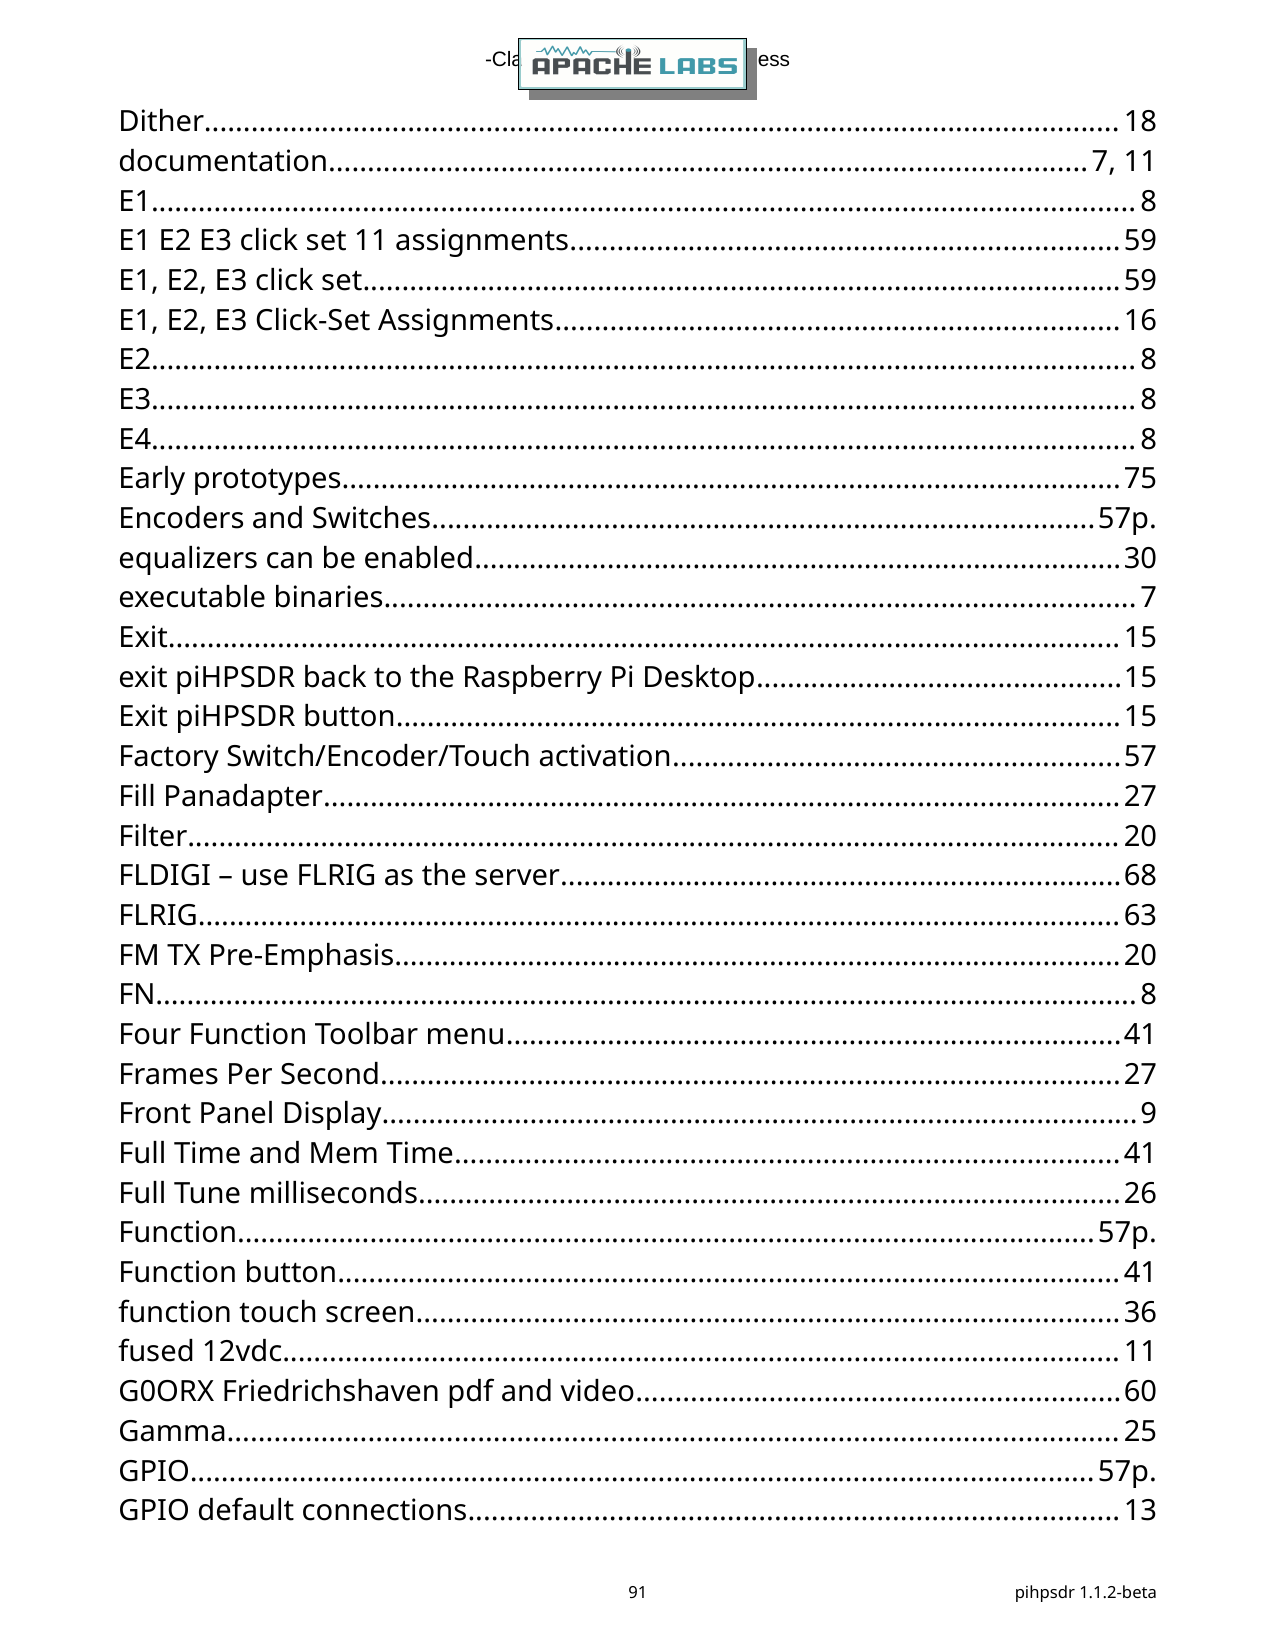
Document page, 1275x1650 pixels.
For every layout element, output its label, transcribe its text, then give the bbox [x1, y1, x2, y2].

text Fill Panadapter 27 [118, 775, 1157, 815]
text Front Panel Display 9 [118, 1093, 1157, 1132]
text documentation 7, 11 [118, 140, 1157, 180]
text Encoders and Switches 57p. [118, 497, 1157, 537]
text E1 8 [118, 180, 1157, 219]
text Four Function Toolbar menu 41 [118, 1013, 1157, 1053]
text Filter 20 [118, 815, 1157, 854]
text E1, E2, E3 Click-Set Assignments 16 [118, 299, 1157, 338]
text GPIO 57p. [118, 1450, 1157, 1489]
text FN 8 [118, 973, 1157, 1013]
text equalizers can be enabled 30 [118, 537, 1157, 577]
text Function button 41 [118, 1251, 1157, 1291]
text E1, E2, E3 click set 59 [118, 259, 1157, 299]
text FLRIG 63 [118, 894, 1157, 934]
text G0ORX Friedrichshaven pdf and video 60 [118, 1370, 1157, 1410]
text E1 E2 E3 click set 11 assignments 59 [118, 219, 1157, 259]
text function touch screen 36 [118, 1291, 1157, 1331]
picture [521, 40, 744, 87]
text Early prototypes 75 [118, 458, 1157, 497]
text Dither 18 [118, 100, 1157, 140]
text Function 57p. [118, 1212, 1157, 1251]
text fused 12vdc 11 [118, 1331, 1157, 1370]
text E3 8 [118, 378, 1157, 418]
text FLDIGI – use FLRIG as the server 68 [118, 854, 1157, 894]
text executable binaries 7 [118, 577, 1157, 616]
text Factory Switch/Encoder/Touch activation 57 [118, 735, 1157, 775]
text Gamma 25 [118, 1410, 1157, 1450]
text Exit piHPSDR button 15 [118, 696, 1157, 735]
text Full Time and Mem Time 41 [118, 1132, 1157, 1172]
text Exit 15 [118, 616, 1157, 656]
text FM TX Pre-Emphasis 20 [118, 934, 1157, 973]
text exit piHPSDR back to the Raspberry Pi Desktop 15 [118, 656, 1157, 696]
text Full Tune milliseconds 26 [118, 1172, 1157, 1212]
text GPIO default connections 13 [118, 1489, 1157, 1529]
text E2 8 [118, 338, 1157, 378]
text E4 8 [118, 418, 1157, 458]
text Frames Per Second 27 [118, 1053, 1157, 1093]
